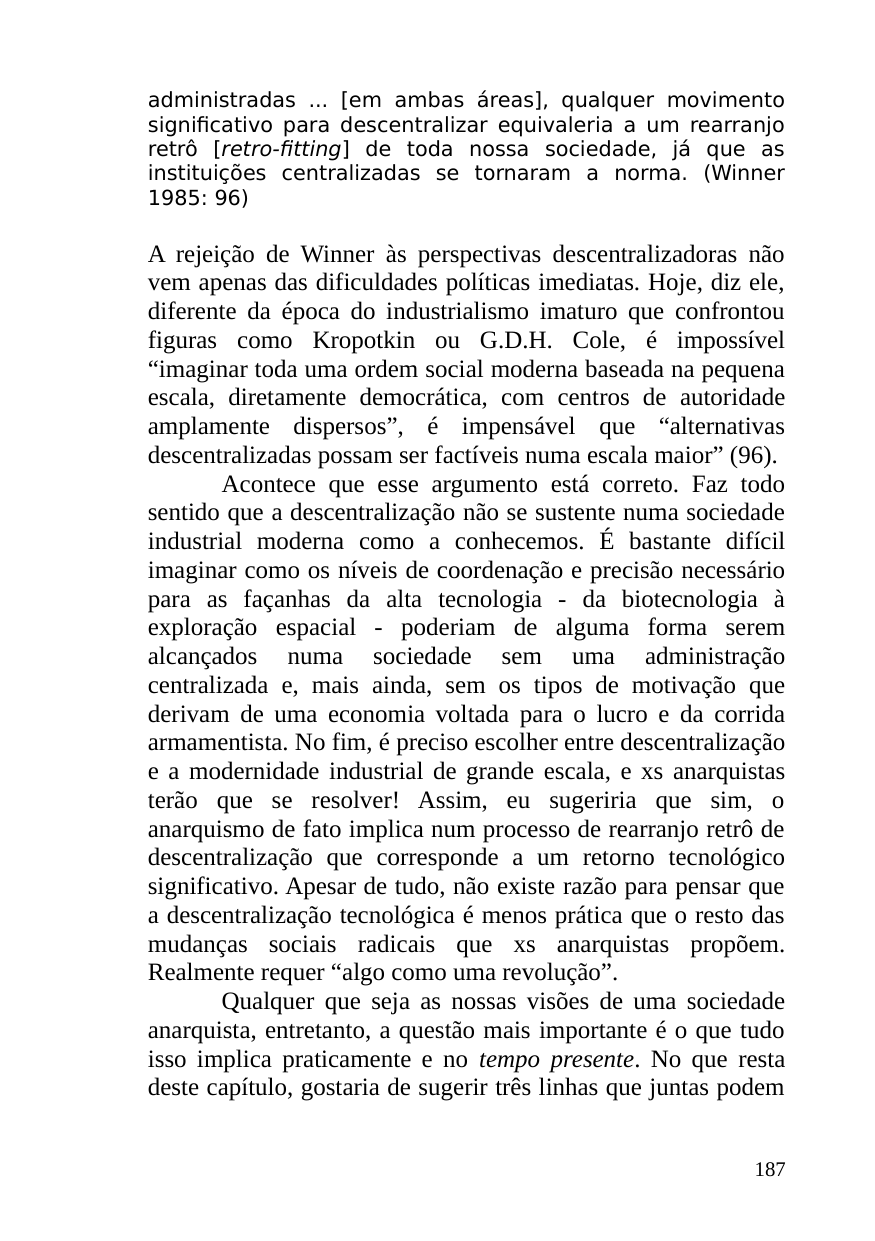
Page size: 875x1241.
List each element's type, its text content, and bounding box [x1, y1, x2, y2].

text administradas ... [em ambas áreas], qualquer movimento significativo para descentralizar equivaleria a um rearranjo retrô [retro-fitting] de toda nossa sociedade, já que as instituições centralizadas se tornaram a norma. (Winner 1985: 96) [148, 88, 786, 210]
text A rejeição de Winner às perspectivas descentralizadoras não vem apenas das dificuldades políticas imediatas. Hoje, diz ele, diferente da época do industrialismo imaturo que confrontou figuras como Kropotkin ou G.D.H. Cole, é impossível “imaginar toda uma ordem social moderna baseada na pequena escala, diretamente democrática, com centros de autoridade amplamente dispersos”, é impensável que “alternativas descentralizadas possam ser factíveis numa escala maior” (96). [148, 239, 786, 469]
text Acontece que esse argumento está correto. Faz todo sentido que a descentralização não se sustente numa sociedade industrial moderna como a conhecemos. É bastante difícil imaginar como os níveis de coordenação e precisão necessário para as façanhas da alta tecnologia - da biotecnologia à exploração espacial - poderiam de alguma forma serem alcançados numa sociedade sem uma administração centralizada e, mais ainda, sem os tipos de motivação que derivam de uma economia voltada para o lucro e da corrida armamentista. No fim, é preciso escolher entre descentralização e a modernidade industrial de grande escala, e xs anarquistas terão que se resolver! Assim, eu sugeriria que sim, o anarquismo de fato implica num processo de rearranjo retrô de descentralização que corresponde a um retorno tecnológico significativo. Apesar de tudo, não existe razão para pensar que a descentralização tecnológica é menos prática que o resto das mudanças sociais radicais que xs anarquistas propõem. Realmente requer “algo como uma revolução”. [148, 469, 786, 986]
text Qualquer que seja as nossas visões de uma sociedade anarquista, entretanto, a questão mais importante é o que tudo isso implica praticamente e no tempo presente. No que resta deste capítulo, gostaria de sugerir três linhas que juntas podem [148, 986, 786, 1101]
